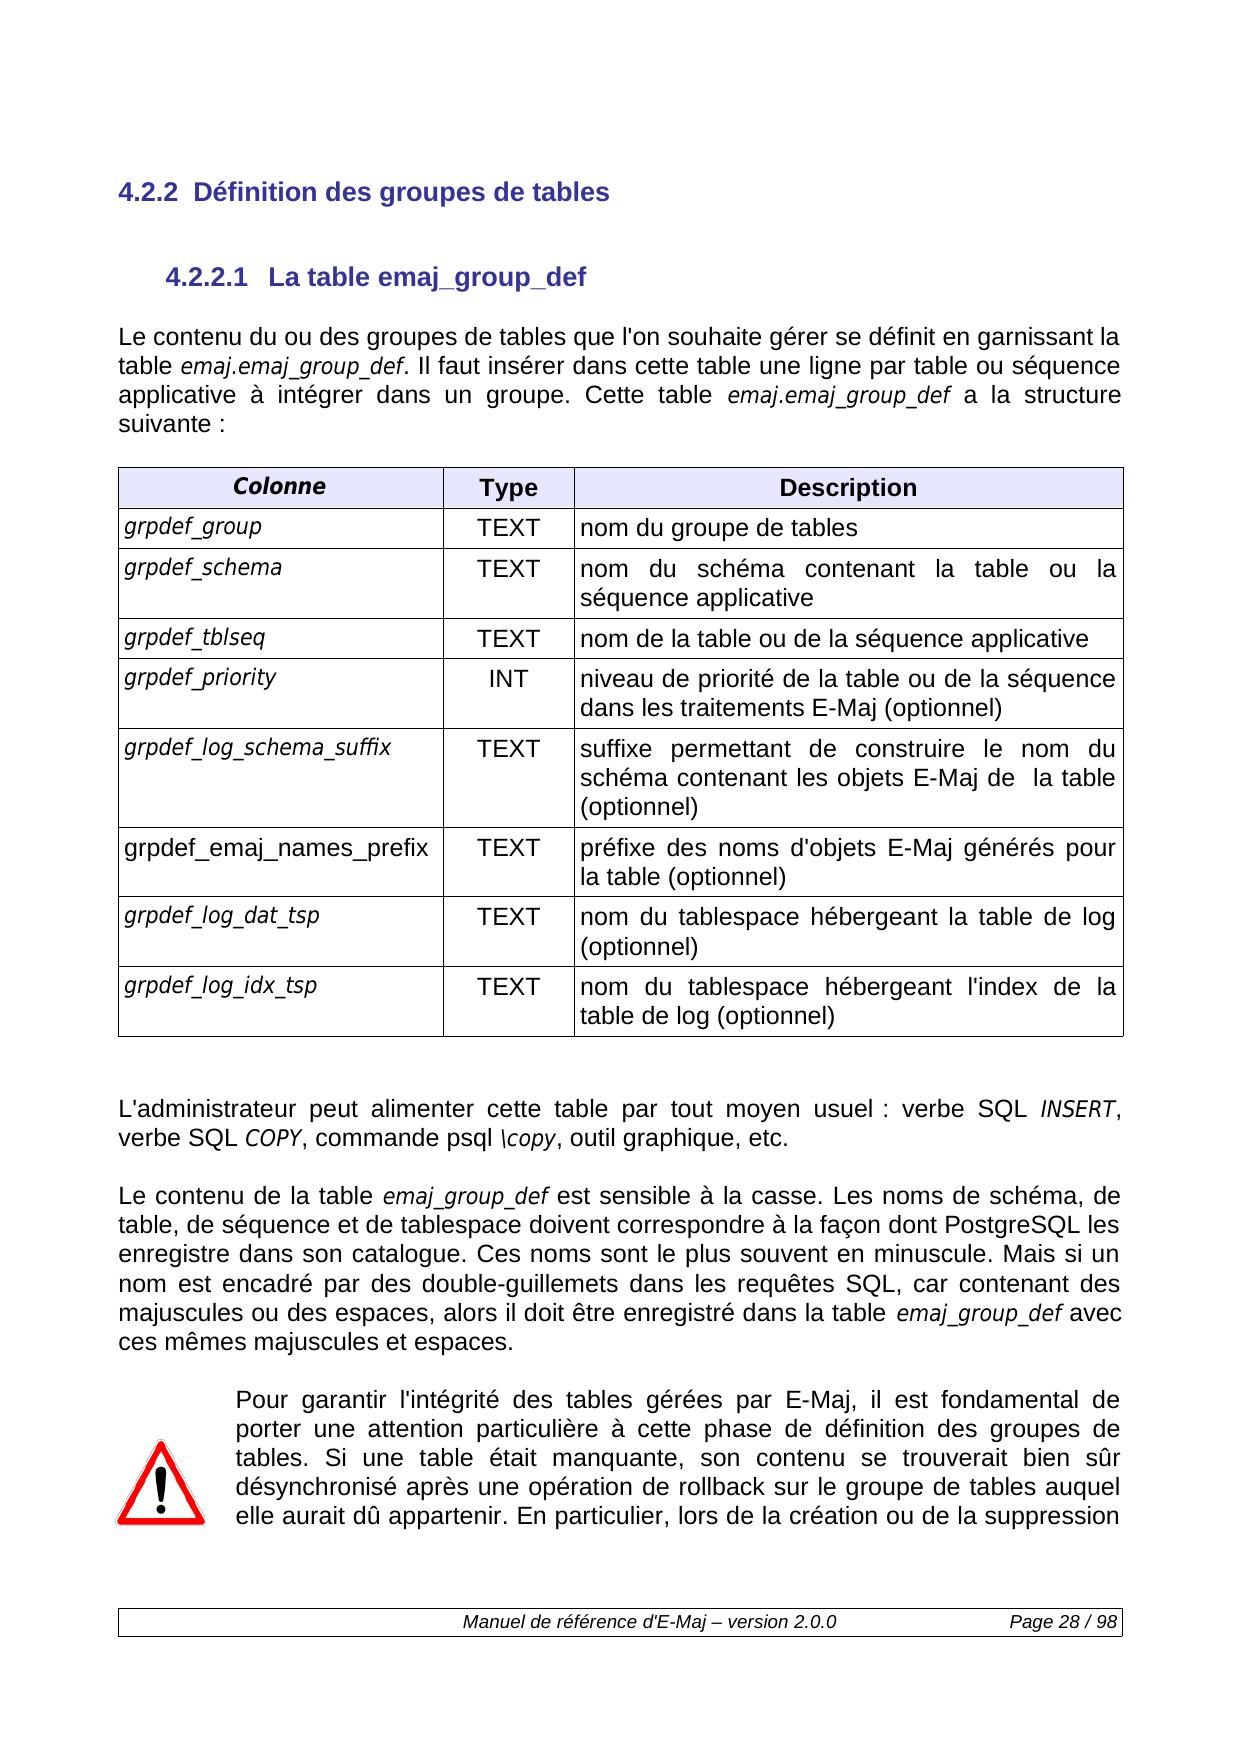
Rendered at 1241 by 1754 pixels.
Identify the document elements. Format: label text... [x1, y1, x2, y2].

table_cell grpdef_group [119, 509, 443, 548]
table_cell grpdef_log_idx_tsp [119, 967, 443, 1036]
table_cell nom du groupe de tables [575, 509, 1123, 548]
table_cell grpdef_schema [119, 549, 443, 618]
table_cell TEXT [444, 828, 574, 896]
text Le contenu du ou des groupes de tables que l'on souhaite gérer se définit en garnissant la table emaj.emaj_group_def. Il faut insérer dans cette table une ligne par table ou séquence applicative à intégrer dans un groupe. Cette table emaj.emaj_group_def a la structure suivante : [118, 321, 1122, 438]
table_cell grpdef_emaj_names_prefix [119, 828, 443, 896]
table_header Colonne [119, 468, 443, 507]
table_cell grpdef_log_schema_suffix [119, 729, 443, 827]
table_cell grpdef_priority [119, 659, 443, 728]
table_cell TEXT [444, 967, 574, 1036]
table_cell INT [444, 659, 574, 728]
text L'administrateur peut alimenter cette table par tout moyen usuel : verbe SQL INSERT, verbe SQL COPY, commande psql \copy, outil graphique, etc. [118, 1094, 1122, 1152]
table_cell nom du tablespace hébergeant l'index de la table de log (optionnel) [575, 967, 1123, 1036]
table_cell TEXT [444, 509, 574, 548]
text Le contenu de la table emaj_group_def est sensible à la casse. Les noms de schéma, de table, de séquence et de tablespace doivent correspondre à la façon dont PostgreSQL les enregistre dans son catalogue. Ces noms sont le plus souvent en minuscule. Mais si un nom est encadré par des double-guillemets dans les requêtes SQL, car contenant des majuscules ou des espaces, alors il doit être enregistré dans la table emaj_group_def avec ces mêmes majuscules et espaces. [118, 1181, 1122, 1356]
table_cell suffixe permettant de construire le nom du schéma contenant les objets E-Maj de la table (optionnel) [575, 729, 1123, 827]
text Pour garantir l'intégrité des tables gérées par E-Maj, il est fondamental de porter une attention particulière à cette phase de définition des groupes de tables. Si une table était manquante, son contenu se trouverait bien sûr désynchronisé après une opération de rollback sur le groupe de tables auquel elle aurait dû appartenir. En particulier, lors de la création ou de la suppression [235, 1385, 1122, 1530]
table_cell TEXT [444, 897, 574, 966]
table_cell préfixe des noms d'objets E-Maj générés pour la table (optionnel) [575, 828, 1123, 896]
table_header Description [575, 468, 1123, 507]
picture [115, 1439, 206, 1526]
subtitle Définition des groupes de tables [118, 176, 1122, 207]
table_cell grpdef_tblseq [119, 619, 443, 658]
table_cell grpdef_log_dat_tsp [119, 897, 443, 966]
table_cell niveau de priorité de la table ou de la séquence dans les traitements E-Maj (optionnel) [575, 659, 1123, 728]
table_cell TEXT [444, 549, 574, 618]
table_cell nom du tablespace hébergeant la table de log (optionnel) [575, 897, 1123, 966]
table_cell TEXT [444, 729, 574, 827]
table_cell TEXT [444, 619, 574, 658]
subtitle La table emaj_group_def [165, 261, 1122, 292]
table_cell nom de la table ou de la séquence applicative [575, 619, 1123, 658]
table_cell nom du schéma contenant la table ou la séquence applicative [575, 549, 1123, 618]
table_header Type [444, 468, 574, 507]
